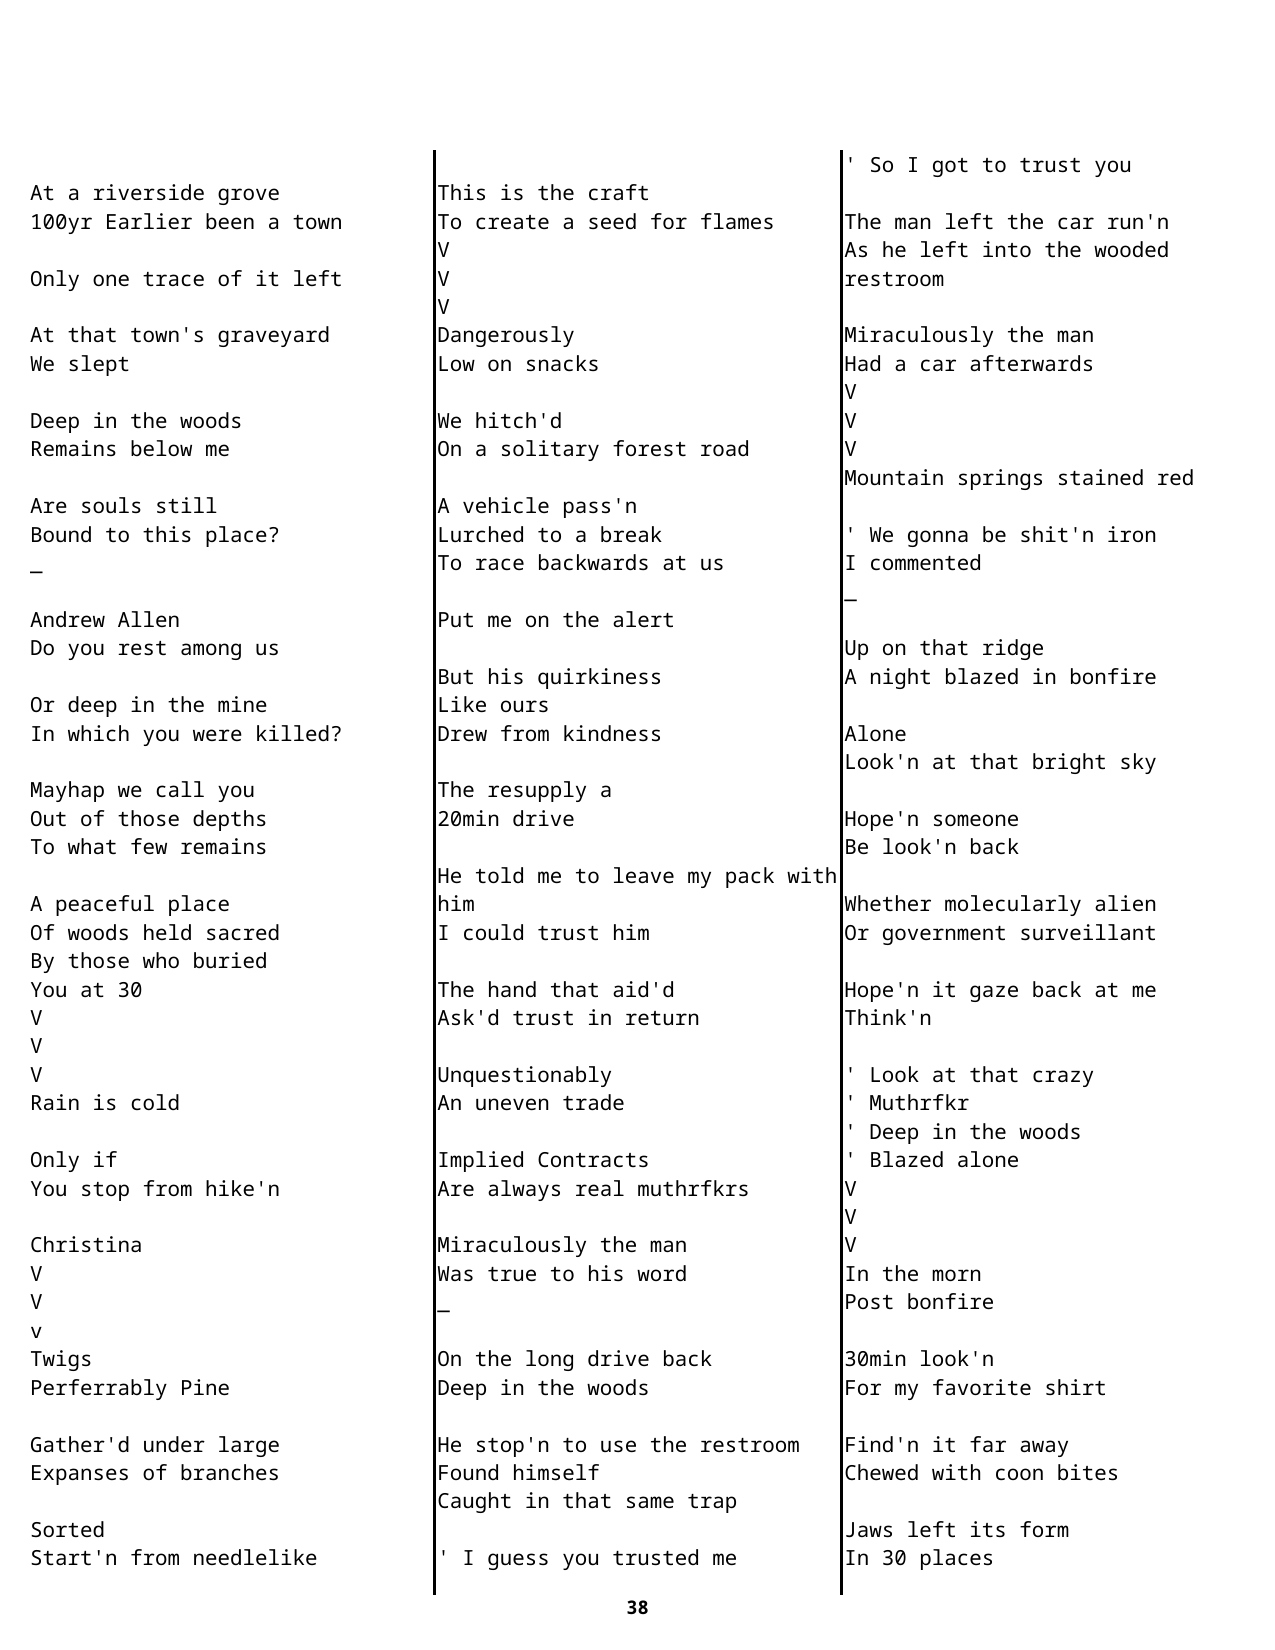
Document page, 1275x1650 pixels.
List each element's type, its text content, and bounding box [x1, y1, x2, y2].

text V [844, 1231, 1245, 1259]
text Deep in the woods [30, 406, 431, 434]
text A vehicle pass'n [437, 491, 838, 520]
text Start'n from needlelike [30, 1543, 431, 1572]
text _ [30, 548, 431, 577]
text Hope'n someone [844, 804, 1245, 832]
text Like ours [437, 690, 838, 719]
text We slept [30, 349, 431, 377]
text In 30 places [844, 1543, 1245, 1572]
text Be look'n back [844, 832, 1245, 861]
text Expanses of branches [30, 1458, 431, 1487]
text Twigs [30, 1344, 431, 1373]
text V [844, 406, 1245, 434]
text V [30, 1259, 431, 1287]
text ' Look at that crazy [844, 1060, 1245, 1088]
text An uneven trade [437, 1088, 838, 1117]
text Hope'n it gaze back at me [844, 975, 1245, 1003]
text In which you were killed? [30, 719, 431, 747]
text Or government surveillant [844, 918, 1245, 946]
text Dangerously [437, 321, 838, 349]
text Perferrably Pine [30, 1373, 431, 1401]
text He told me to leave my pack with him [437, 861, 838, 918]
text ' Deep in the woods [844, 1117, 1245, 1145]
text 100yr Earlier been a town [30, 207, 431, 235]
text At a riverside grove [30, 178, 431, 207]
text Sorted [30, 1515, 431, 1543]
text At that town's graveyard [30, 321, 431, 349]
text Out of those depths [30, 804, 431, 832]
text On the long drive back [437, 1344, 838, 1373]
text Implied Contracts [437, 1145, 838, 1174]
text To what few remains [30, 832, 431, 861]
text V [437, 235, 838, 264]
text Whether molecularly alien [844, 889, 1245, 918]
text Only one trace of it left [30, 264, 431, 292]
text Mayhap we call you [30, 776, 431, 804]
text You at 30 [30, 975, 431, 1003]
text V [844, 1174, 1245, 1202]
text V [844, 377, 1245, 406]
text Look'n at that bright sky [844, 747, 1245, 776]
text Post bonfire [844, 1287, 1245, 1316]
text Miraculously the man [844, 321, 1245, 349]
text This is the craft [437, 178, 838, 207]
text Caught in that same trap [437, 1487, 838, 1515]
text A peaceful place [30, 889, 431, 918]
text Of woods held sacred [30, 918, 431, 946]
text ' We gonna be shit'n iron [844, 520, 1245, 548]
text Put me on the alert [437, 605, 838, 633]
text V [844, 1202, 1245, 1231]
text ' I guess you trusted me [437, 1543, 838, 1572]
text Chewed with coon bites [844, 1458, 1245, 1487]
text Miraculously the man [437, 1231, 838, 1259]
text A night blazed in bonfire [844, 662, 1245, 690]
text By those who buried [30, 946, 431, 975]
text V [30, 1287, 431, 1316]
text On a solitary forest road [437, 434, 838, 463]
text Up on that ridge [844, 633, 1245, 662]
text Lurched to a break [437, 520, 838, 548]
text Christina [30, 1231, 431, 1259]
text Ask'd trust in return [437, 1003, 838, 1032]
text To create a seed for flames [437, 207, 838, 235]
text Andrew Allen [30, 605, 431, 633]
text Was true to his word [437, 1259, 838, 1287]
text Rain is cold [30, 1088, 431, 1117]
text As he left into the wooded restroom [844, 235, 1245, 292]
text V [437, 264, 838, 292]
text Mountain springs stained red [844, 463, 1245, 491]
text Or deep in the mine [30, 690, 431, 719]
text But his quirkiness [437, 662, 838, 690]
text Are always real muthrfkrs [437, 1174, 838, 1202]
text We hitch'd [437, 406, 838, 434]
text V [844, 434, 1245, 463]
text Are souls still [30, 491, 431, 520]
text You stop from hike'n [30, 1174, 431, 1202]
text In the morn [844, 1259, 1245, 1287]
text Alone [844, 719, 1245, 747]
text 30min look'n [844, 1344, 1245, 1373]
text Find'n it far away [844, 1430, 1245, 1458]
text 20min drive [437, 804, 838, 832]
text To race backwards at us [437, 548, 838, 577]
text The hand that aid'd [437, 975, 838, 1003]
text He stop'n to use the restroom [437, 1430, 838, 1458]
text I commented [844, 548, 1245, 577]
text V [30, 1060, 431, 1088]
text V [437, 292, 838, 321]
text Remains below me [30, 434, 431, 463]
text Low on snacks [437, 349, 838, 377]
text ' So I got to trust you [844, 150, 1245, 178]
text _ [844, 577, 1245, 605]
text V [30, 1032, 431, 1060]
text Deep in the woods [437, 1373, 838, 1401]
text V [30, 1003, 431, 1032]
text Gather'd under large [30, 1430, 431, 1458]
text Had a car afterwards [844, 349, 1245, 377]
text The man left the car run'n [844, 207, 1245, 235]
text Only if [30, 1145, 431, 1174]
text Think'n [844, 1003, 1245, 1032]
text I could trust him [437, 918, 838, 946]
text Drew from kindness [437, 719, 838, 747]
text For my favorite shirt [844, 1373, 1245, 1401]
text The resupply a [437, 776, 838, 804]
text v [30, 1316, 431, 1344]
text ' Muthrfkr [844, 1088, 1245, 1117]
text Jaws left its form [844, 1515, 1245, 1543]
text Bound to this place? [30, 520, 431, 548]
text Found himself [437, 1458, 838, 1487]
text ' Blazed alone [844, 1145, 1245, 1174]
text Unquestionably [437, 1060, 838, 1088]
text _ [437, 1287, 838, 1316]
text Do you rest among us [30, 633, 431, 662]
